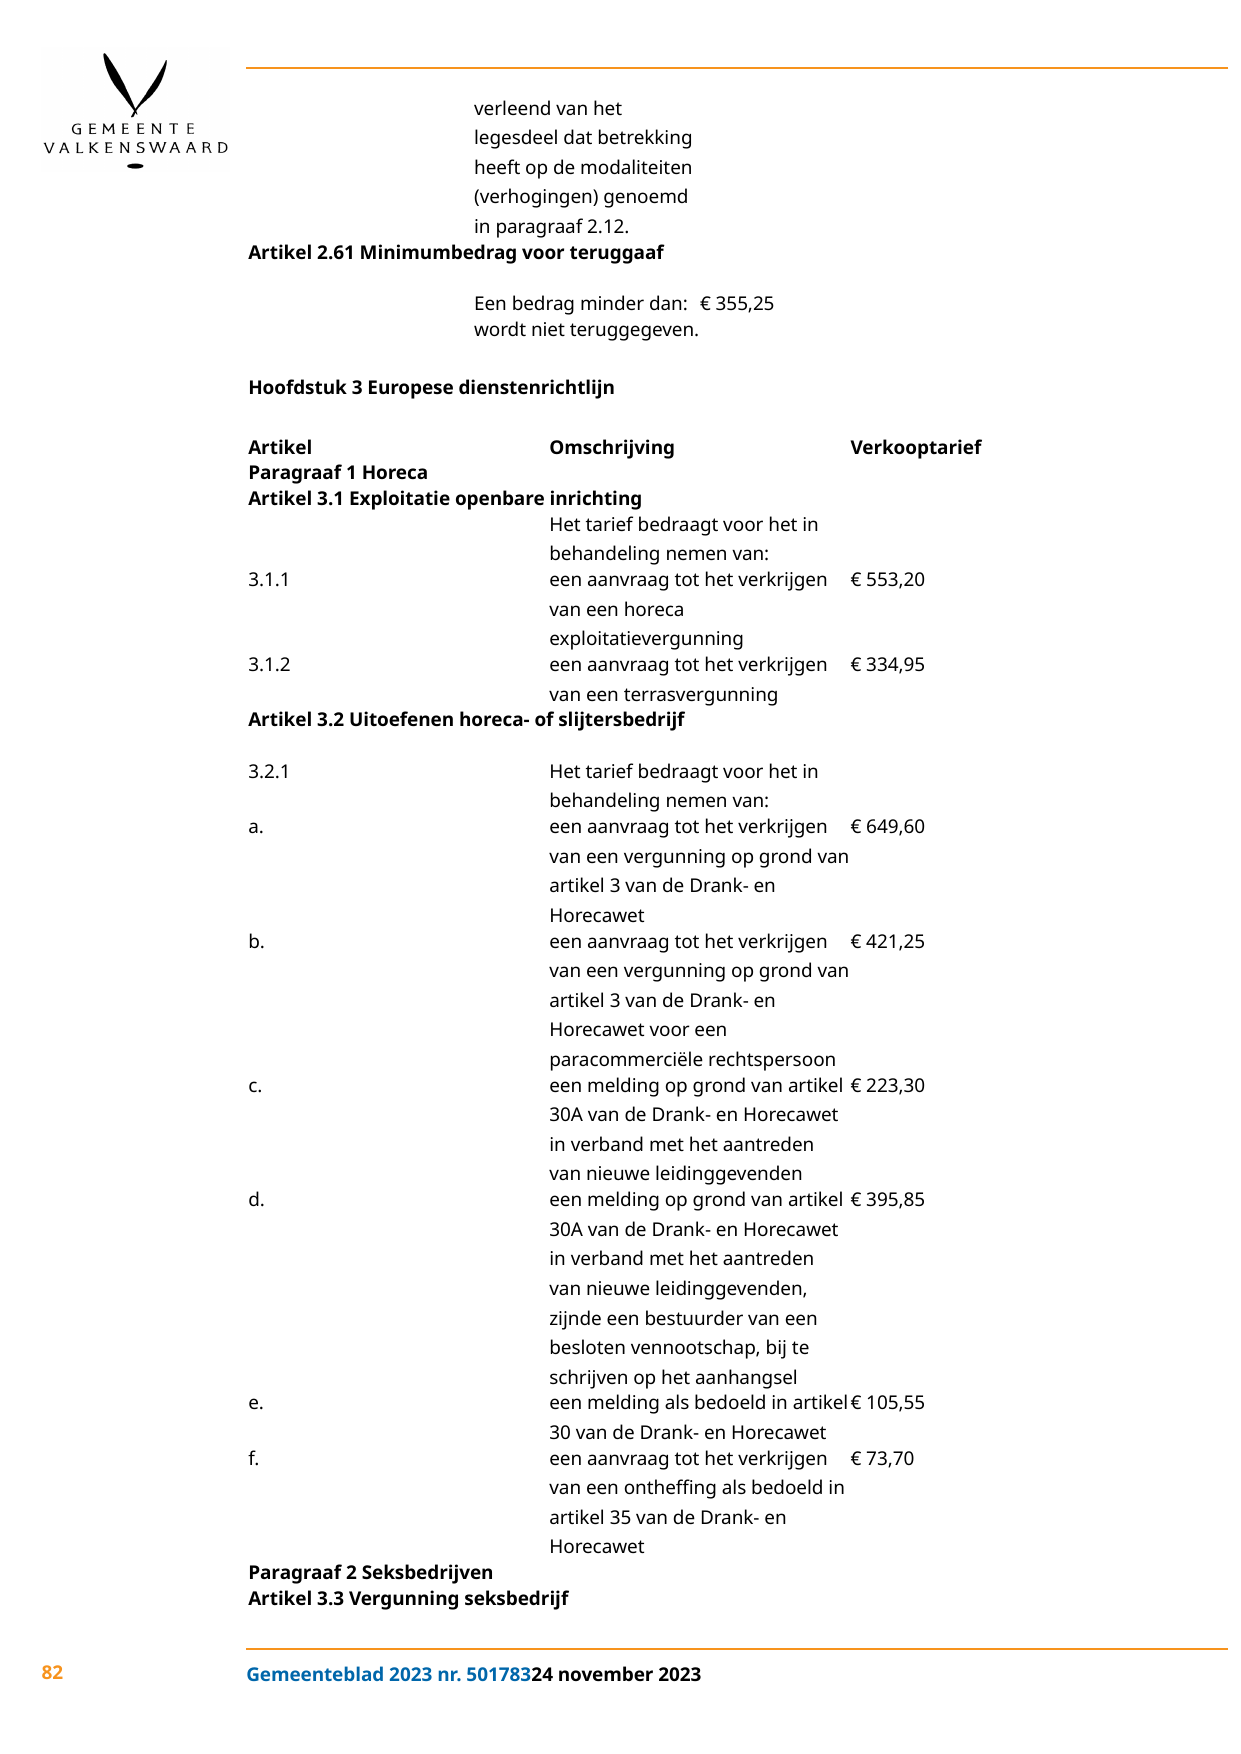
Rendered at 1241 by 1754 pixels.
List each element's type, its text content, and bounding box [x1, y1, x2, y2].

table_cell 3.2.1 [248, 758, 549, 813]
table_cell [926, 239, 1152, 264]
table_cell Artikel 3.2 Uitoefenen horeca- of slijtersbedrijf [248, 707, 1152, 732]
table_cell c. [248, 1072, 549, 1186]
table_cell een melding op grond van artikel 30A van de Drank- en Horecawet in verband met het aantreden van nieuwe leidinggevenden, zijnde een bestuurder van een besloten vennootschap, bij te schrijven op het aanhangsel [549, 1186, 850, 1389]
table_header Omschrijving [549, 434, 850, 459]
table_cell € 73,70 [850, 1445, 1152, 1559]
table_cell Artikel 2.61 Minimumbedrag voor teruggaaf [248, 239, 926, 264]
table_cell [248, 265, 474, 290]
table_cell [926, 265, 1152, 290]
table_cell [549, 732, 850, 758]
table_cell [850, 511, 1152, 566]
table_cell [248, 732, 549, 758]
table_cell € 395,85 [850, 1186, 1152, 1389]
table_cell een aanvraag tot het verkrijgen van een vergunning op grond van artikel 3 van de Drank- en Horecawet voor een paracommerciële rechtspersoon [549, 928, 850, 1072]
table_cell een aanvraag tot het verkrijgen van een horeca exploitatievergunning [549, 566, 850, 651]
table_cell [926, 95, 1152, 239]
table_cell [700, 95, 926, 239]
table_cell [248, 511, 549, 566]
table_cell Het tarief bedraagt voor het in behandeling nemen van: [549, 758, 850, 813]
table_cell Artikel 3.1 Exploitatie openbare inrichting [248, 485, 1152, 511]
table_cell [248, 95, 474, 239]
table_cell b. [248, 928, 549, 1072]
table_cell f. [248, 1445, 549, 1559]
table_cell 3.1.1 [248, 566, 549, 651]
table_cell € 105,55 [850, 1390, 1152, 1445]
table_cell [850, 758, 1152, 813]
table_cell [700, 265, 926, 290]
table_cell een melding op grond van artikel 30A van de Drank- en Horecawet in verband met het aantreden van nieuwe leidinggevenden [549, 1072, 850, 1186]
table_cell € 421,25 [850, 928, 1152, 1072]
table_cell 3.1.2 [248, 651, 549, 707]
table_cell Het tarief bedraagt voor het in behandeling nemen van: [549, 511, 850, 566]
table_cell Een bedrag minder dan: [474, 290, 700, 316]
table_cell Artikel 3.3 Vergunning seksbedrijf [248, 1585, 1152, 1611]
table_cell [850, 732, 1152, 758]
picture [41, 47, 231, 172]
table_cell [248, 290, 474, 316]
table_cell [926, 290, 1152, 316]
table_cell een melding als bedoeld in artikel 30 van de Drank- en Horecawet [549, 1390, 850, 1445]
table_cell € 334,95 [850, 651, 1152, 707]
table_cell d. [248, 1186, 549, 1389]
table_cell [474, 265, 700, 290]
table_header Verkooptarief [850, 434, 1152, 459]
table_cell € 649,60 [850, 813, 1152, 928]
text Hoofdstuk 3 Europese dienstenrichtlijn [248, 374, 1152, 400]
table_cell a. [248, 813, 549, 928]
table_cell [700, 316, 926, 342]
table_cell Paragraaf 2 Seksbedrijven [248, 1559, 1152, 1585]
table_cell € 223,30 [850, 1072, 1152, 1186]
table_cell wordt niet teruggegeven. [474, 316, 700, 342]
table_cell e. [248, 1390, 549, 1445]
table_cell [248, 316, 474, 342]
table_cell [926, 316, 1152, 342]
table_cell € 355,25 [700, 290, 926, 316]
table_cell € 553,20 [850, 566, 1152, 651]
table_cell een aanvraag tot het verkrijgen van een terrasvergunning [549, 651, 850, 707]
table_cell verleend van het legesdeel dat betrekking heeft op de modaliteiten (verhogingen) genoemd in paragraaf 2.12. [474, 95, 700, 239]
table_header Artikel [248, 434, 549, 459]
table_cell een aanvraag tot het verkrijgen van een ontheffing als bedoeld in artikel 35 van de Drank- en Horecawet [549, 1445, 850, 1559]
table_cell Paragraaf 1 Horeca [248, 460, 1152, 485]
table_cell een aanvraag tot het verkrijgen van een vergunning op grond van artikel 3 van de Drank- en Horecawet [549, 813, 850, 928]
